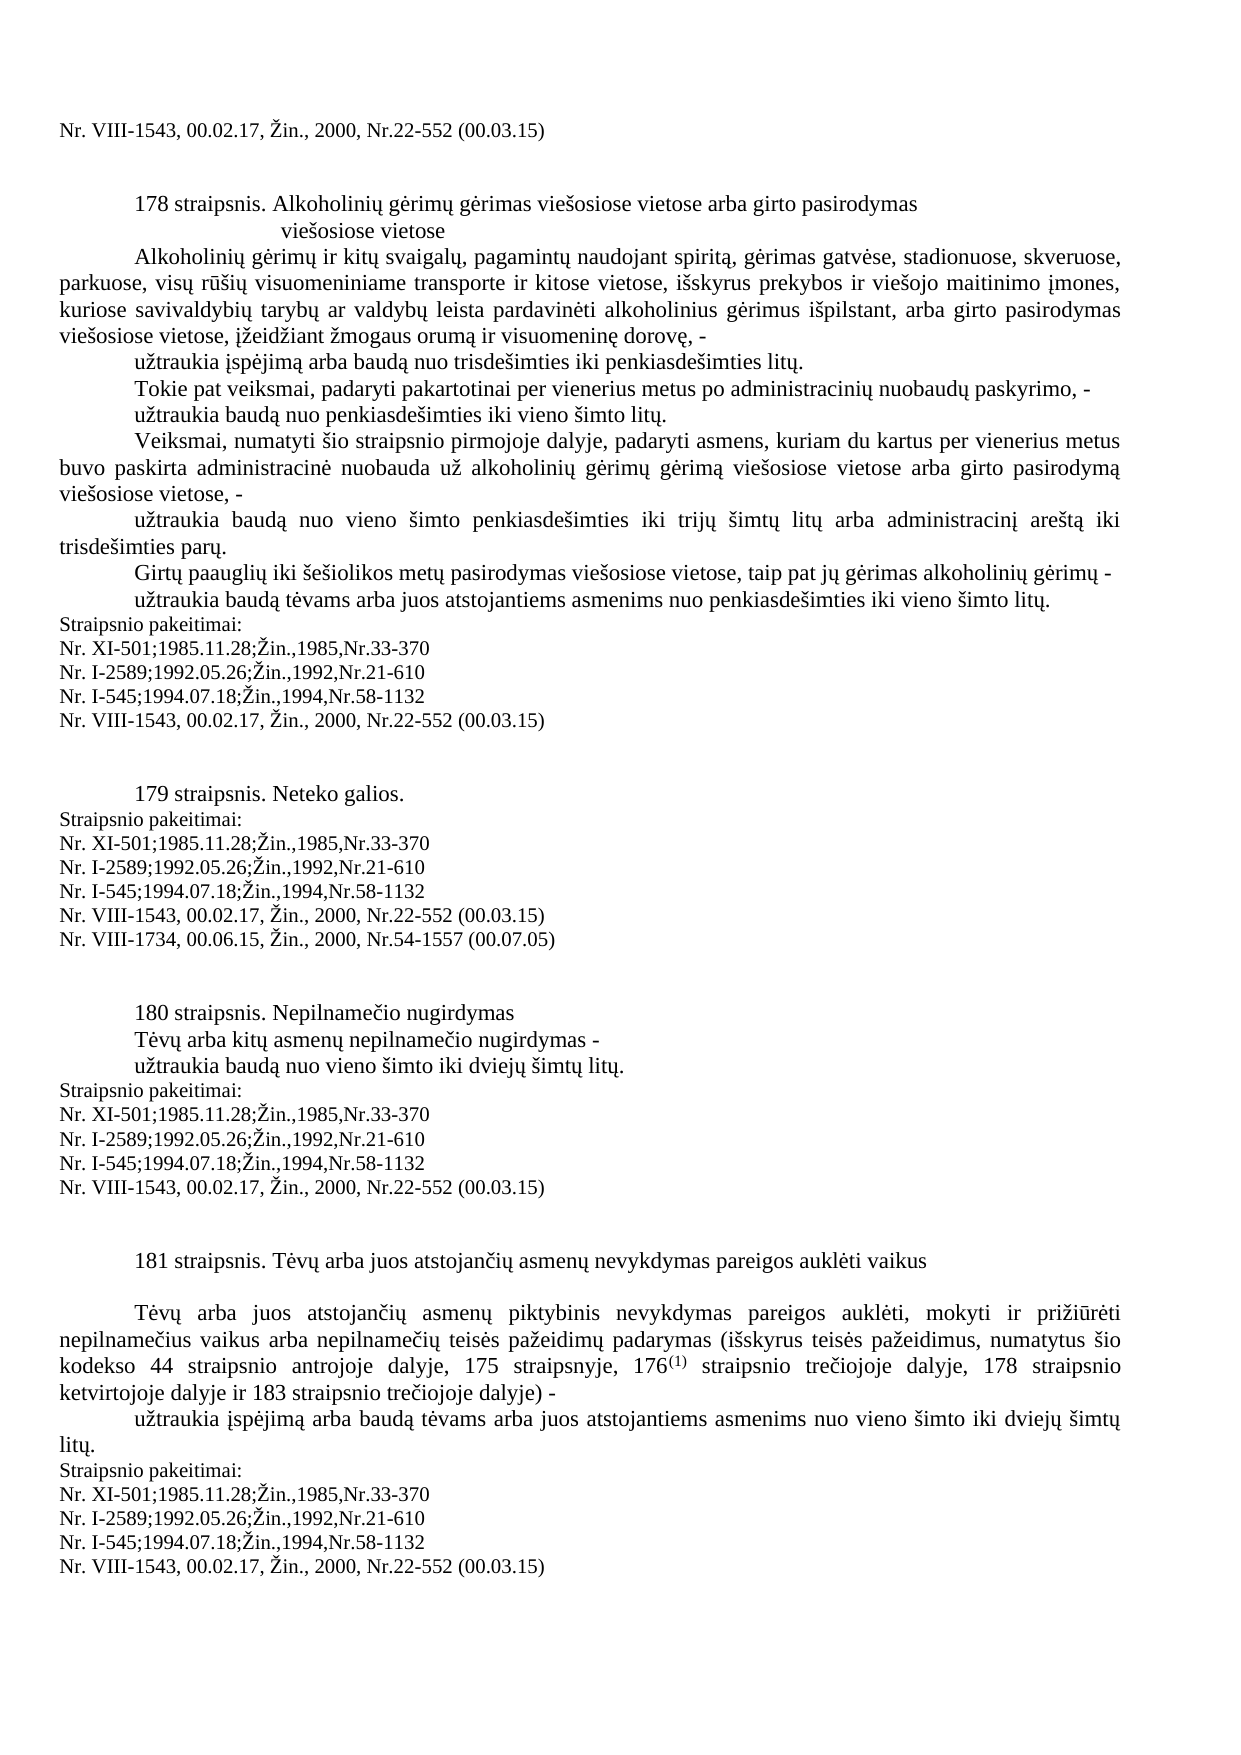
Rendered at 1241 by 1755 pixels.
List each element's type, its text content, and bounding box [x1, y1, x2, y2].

text Nr. VIII-1543, 00.02.17, Žin., 2000, Nr.22-552 (00.03.15) [59, 1554, 1122, 1578]
text užtraukia baudą nuo vieno šimto penkiasdešimties iki trijų šimtų litų arba administracinį areštą iki trisdešimties parų. [59, 507, 1122, 559]
text Straipsnio pakeitimai: [59, 807, 1122, 831]
text užtraukia baudą nuo vieno šimto iki dviejų šimtų litų. [59, 1052, 1122, 1078]
text Nr. VIII-1543, 00.02.17, Žin., 2000, Nr.22-552 (00.03.15) [59, 1174, 1122, 1199]
text Nr. XI-501;1985.11.28;Žin.,1985,Nr.33-370 [59, 831, 1122, 855]
text Nr. VIII-1543, 00.02.17, Žin., 2000, Nr.22-552 (00.03.15) [59, 903, 1122, 927]
text Nr. VIII-1734, 00.06.15, Žin., 2000, Nr.54-1557 (00.07.05) [59, 927, 1122, 951]
text Nr. XI-501;1985.11.28;Žin.,1985,Nr.33-370 [59, 1482, 1122, 1506]
text Straipsnio pakeitimai: [59, 1078, 1122, 1102]
text užtraukia baudą nuo penkiasdešimties iki vieno šimto litų. [59, 401, 1122, 427]
text Nr. XI-501;1985.11.28;Žin.,1985,Nr.33-370 [59, 1102, 1122, 1126]
text 181 straipsnis. Tėvų arba juos atstojančių asmenų nevykdymas pareigos auklėti vaikus [134, 1247, 1122, 1273]
text Alkoholinių gėrimų ir kitų svaigalų, pagamintų naudojant spiritą, gėrimas gatvėse, stadionuose, skveruose, parkuose, visų rūšių visuomeniniame transporte ir kitose vietose, išskyrus prekybos ir viešojo maitinimo įmones, kuriose savivaldybių tarybų ar valdybų leista pardavinėti alkoholinius gėrimus išpilstant, arba girto pasirodymas viešosiose vietose, įžeidžiant žmogaus orumą ir visuomeninę dorovę, - [59, 243, 1122, 348]
text Tėvų arba kitų asmenų nepilnamečio nugirdymas - [59, 1026, 1122, 1052]
text Straipsnio pakeitimai: [59, 612, 1122, 636]
text Nr. I-2589;1992.05.26;Žin.,1992,Nr.21-610 [59, 660, 1122, 684]
text 178 straipsnis. Alkoholinių gėrimų gėrimas viešosiose vietose arba girto pasirodymas [134, 190, 1122, 217]
text Straipsnio pakeitimai: [59, 1458, 1122, 1482]
text 180 straipsnis. Nepilnamečio nugirdymas [59, 999, 1122, 1026]
text Nr. I-2589;1992.05.26;Žin.,1992,Nr.21-610 [59, 1126, 1122, 1151]
text viešosiose vietose [281, 217, 1122, 243]
text užtraukia baudą tėvams arba juos atstojantiems asmenims nuo penkiasdešimties iki vieno šimto litų. [59, 586, 1122, 612]
text Nr. XI-501;1985.11.28;Žin.,1985,Nr.33-370 [59, 636, 1122, 660]
text Tėvų arba juos atstojančių asmenų piktybinis nevykdymas pareigos auklėti, mokyti ir prižiūrėti nepilnamečius vaikus arba nepilnamečių teisės pažeidimų padarymas (išskyrus teisės pažeidimus, numatytus šio kodekso 44 straipsnio antrojoje dalyje, 175 straipsnyje, 176(1) straipsnio trečiojoje dalyje, 178 straipsnio ketvirtojoje dalyje ir 183 straipsnio trečiojoje dalyje) - [59, 1299, 1122, 1405]
text Tokie pat veiksmai, padaryti pakartotinai per vienerius metus po administracinių nuobaudų paskyrimo, - [59, 375, 1122, 401]
text 179 straipsnis. Neteko galios. [59, 780, 1122, 807]
text Nr. I-545;1994.07.18;Žin.,1994,Nr.58-1132 [59, 1151, 1122, 1174]
text Nr. I-2589;1992.05.26;Žin.,1992,Nr.21-610 [59, 855, 1122, 879]
text Girtų paauglių iki šešiolikos metų pasirodymas viešosiose vietose, taip pat jų gėrimas alkoholinių gėrimų - [59, 559, 1122, 586]
text užtraukia įspėjimą arba baudą tėvams arba juos atstojantiems asmenims nuo vieno šimto iki dviejų šimtų litų. [59, 1405, 1122, 1458]
text Nr. I-545;1994.07.18;Žin.,1994,Nr.58-1132 [59, 1530, 1122, 1554]
text Nr. I-2589;1992.05.26;Žin.,1992,Nr.21-610 [59, 1506, 1122, 1530]
text Nr. I-545;1994.07.18;Žin.,1994,Nr.58-1132 [59, 684, 1122, 708]
text Nr. I-545;1994.07.18;Žin.,1994,Nr.58-1132 [59, 879, 1122, 903]
text Nr. VIII-1543, 00.02.17, Žin., 2000, Nr.22-552 (00.03.15) [59, 708, 1122, 732]
text Veiksmai, numatyti šio straipsnio pirmojoje dalyje, padaryti asmens, kuriam du kartus per vienerius metus buvo paskirta administracinė nuobauda už alkoholinių gėrimų gėrimą viešosiose vietose arba girto pasirodymą viešosiose vietose, - [59, 427, 1122, 507]
text Nr. VIII-1543, 00.02.17, Žin., 2000, Nr.22-552 (00.03.15) [59, 118, 1122, 142]
text užtraukia įspėjimą arba baudą nuo trisdešimties iki penkiasdešimties litų. [59, 348, 1122, 375]
